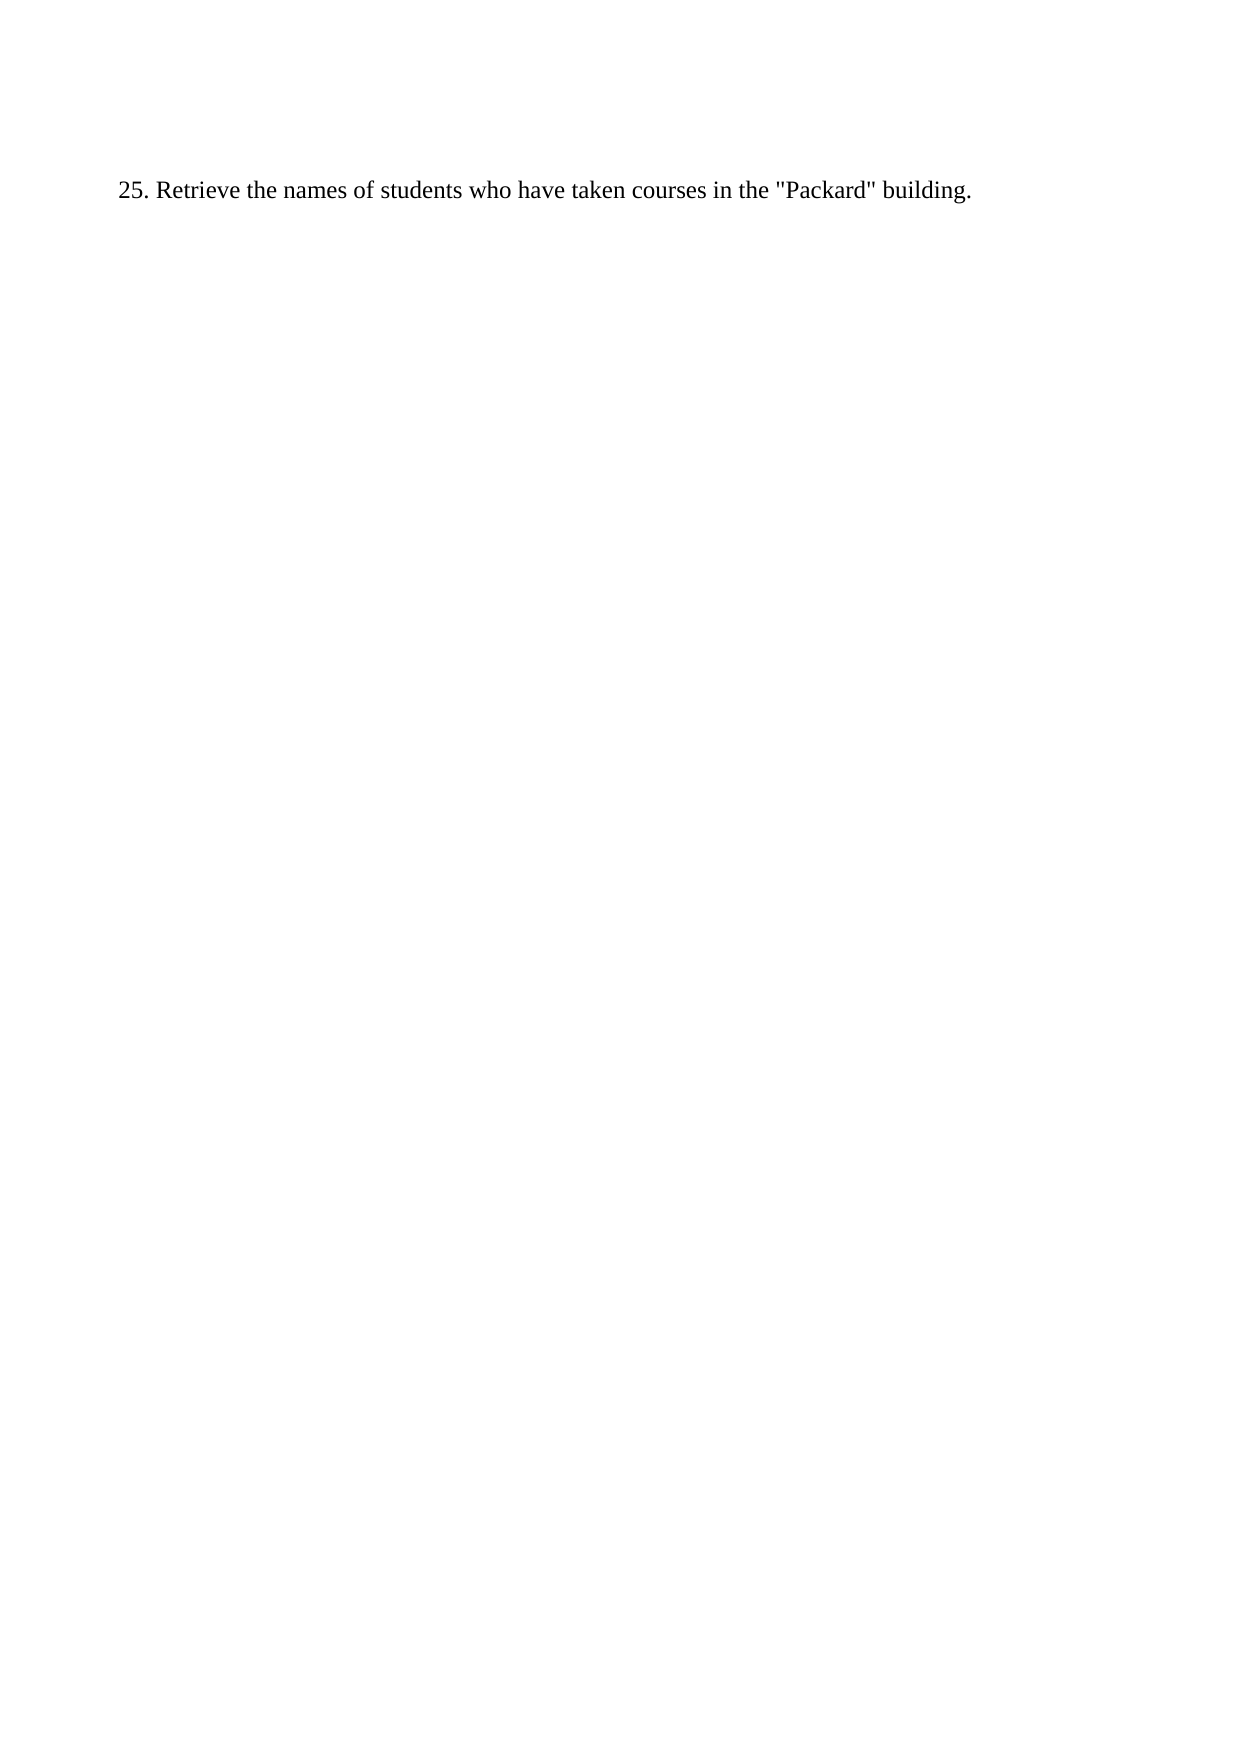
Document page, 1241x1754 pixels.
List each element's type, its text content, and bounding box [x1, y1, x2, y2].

text 25. Retrieve the names of students who have taken courses in the "Packard" building. [118, 176, 1122, 204]
